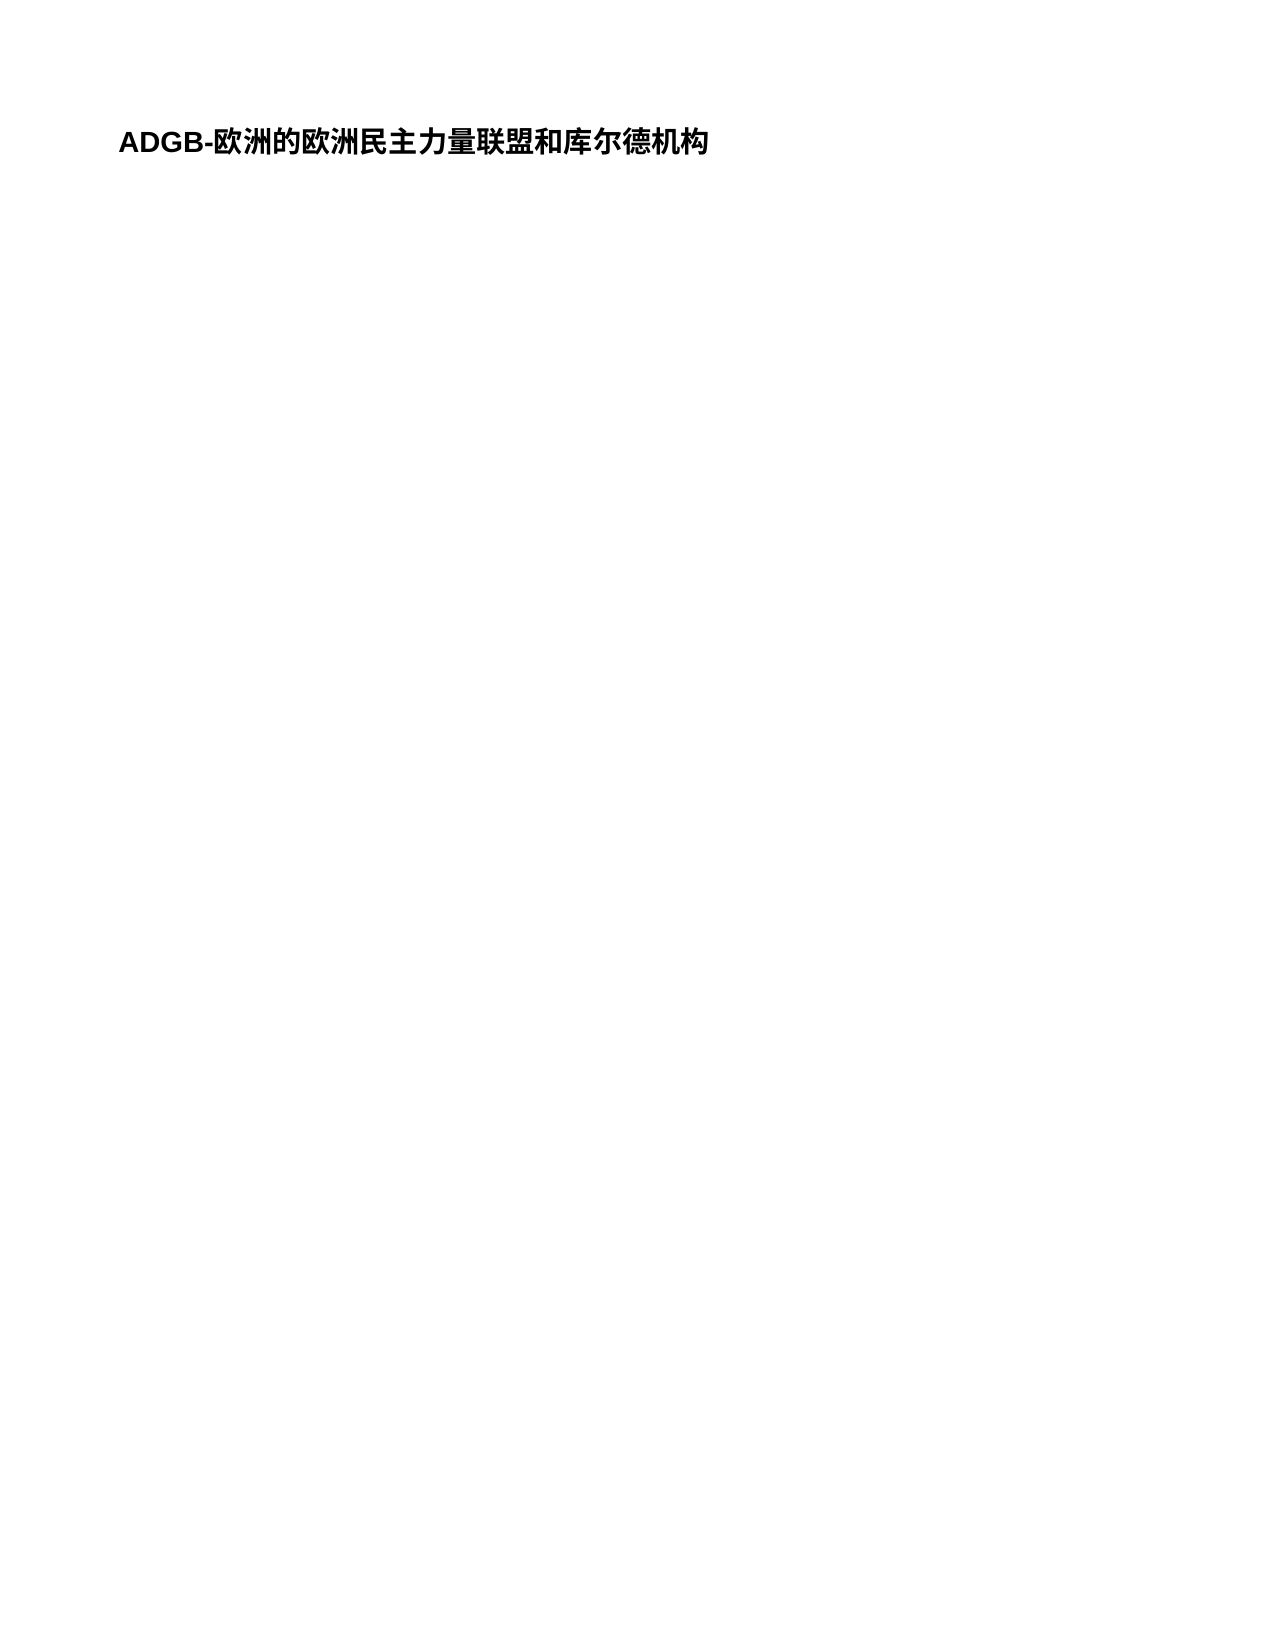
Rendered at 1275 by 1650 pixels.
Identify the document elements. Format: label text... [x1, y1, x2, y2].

text ADGB-欧洲的欧洲民主力量联盟和库尔德机构 [118, 118, 1157, 160]
